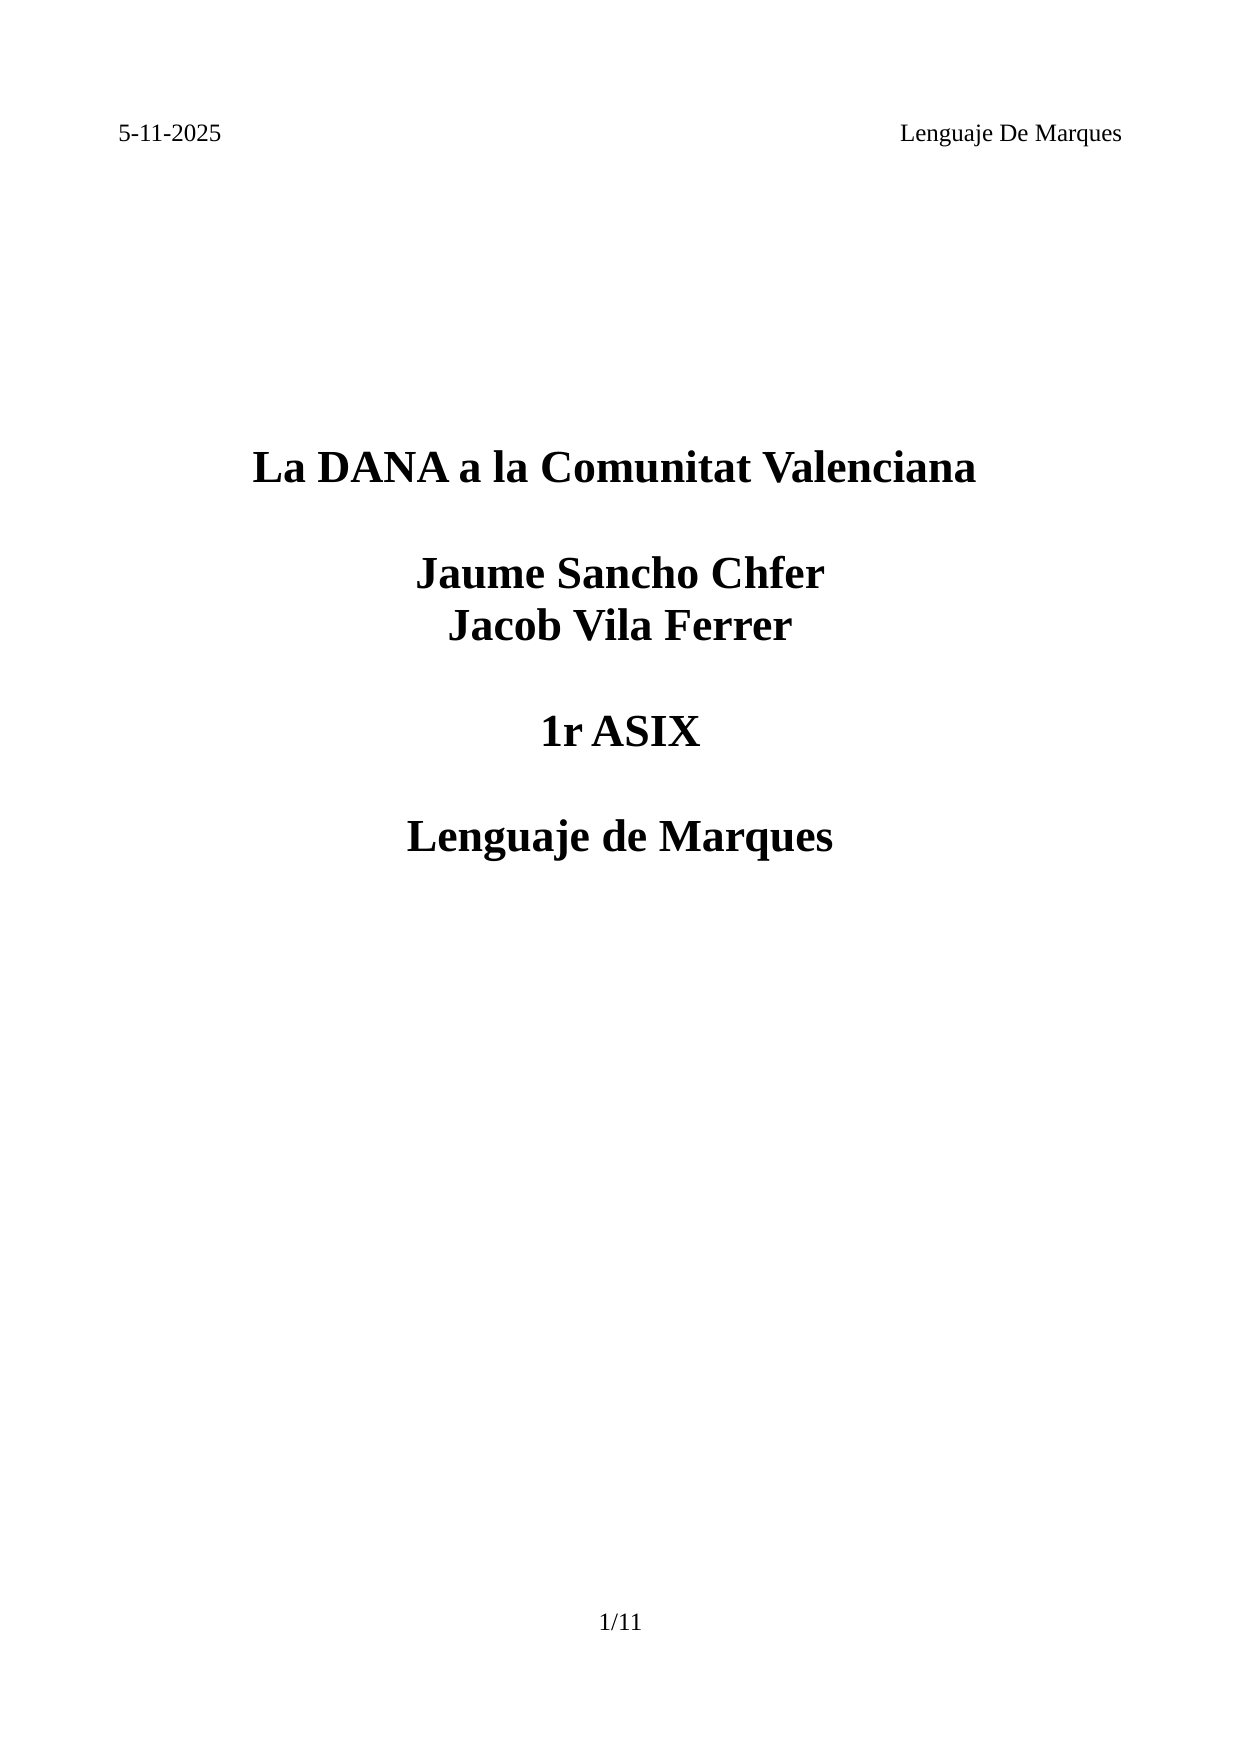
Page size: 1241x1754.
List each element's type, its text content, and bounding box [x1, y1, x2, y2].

text La DANA a la Comunitat Valenciana Jaume Sancho Chfer Jacob Vila Ferrer 1r ASIX Lenguaje de Marques [118, 176, 1122, 914]
